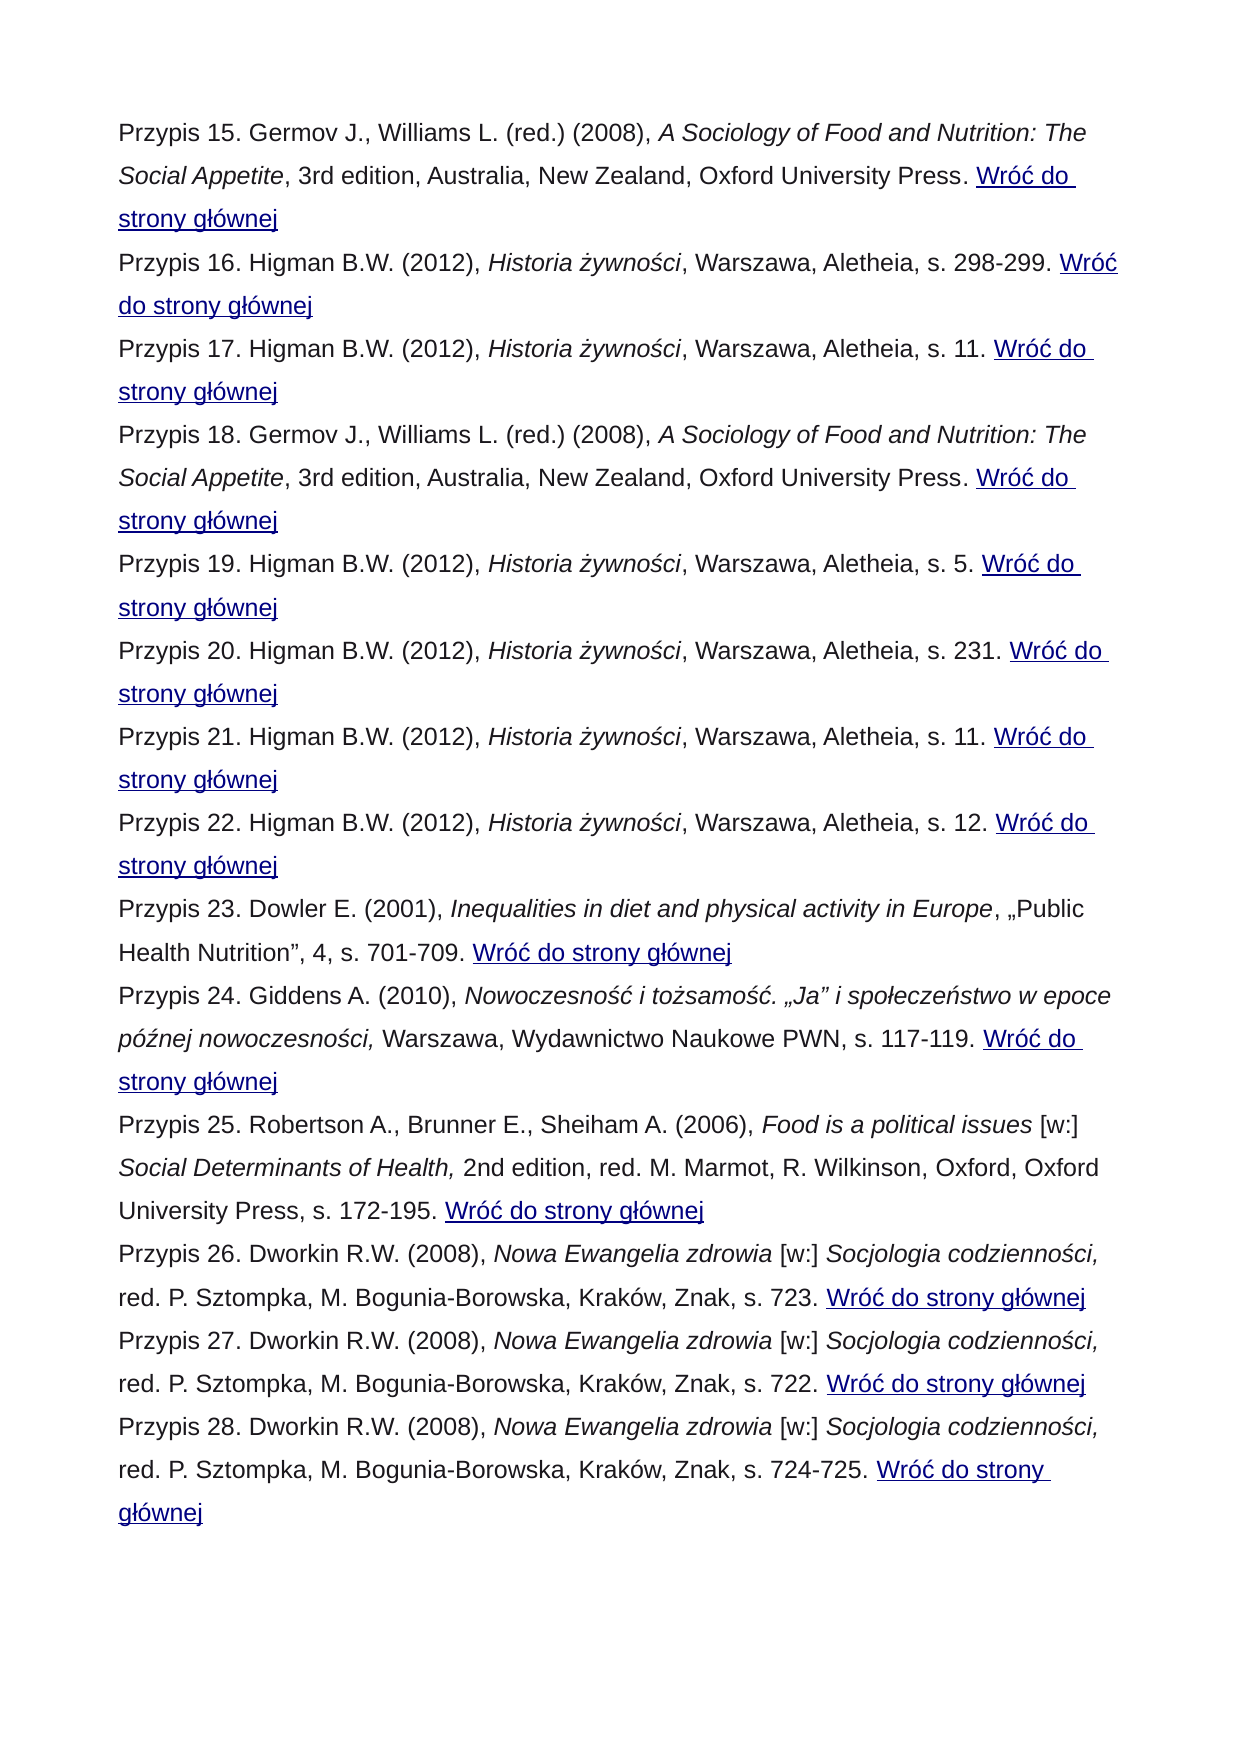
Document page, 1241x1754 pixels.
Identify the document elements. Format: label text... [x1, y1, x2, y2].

text Przypis 23. Dowler E. (2001), Inequalities in diet and physical activity in Europe, „Public Health Nutrition”, 4, s. 701-709. Wróć do strony głównej [118, 894, 1122, 966]
text Przypis 24. Giddens A. (2010), Nowoczesność i tożsamość. „Ja” i społeczeństwo w epoce późnej nowoczesności, Warszawa, Wydawnictwo Naukowe PWN, s. 117-119. Wróć do strony głównej [118, 981, 1122, 1096]
text Przypis 21. Higman B.W. (2012), Historia żywności, Warszawa, Aletheia, s. 11. Wróć do strony głównej [118, 722, 1122, 794]
text Przypis 20. Higman B.W. (2012), Historia żywności, Warszawa, Aletheia, s. 231. Wróć do strony głównej [118, 636, 1122, 707]
text Przypis 27. Dworkin R.W. (2008), Nowa Ewangelia zdrowia [w:] Socjologia codzienności, red. P. Sztompka, M. Bogunia-Borowska, Kraków, Znak, s. 722. Wróć do strony głównej [118, 1326, 1122, 1397]
text Przypis 16. Higman B.W. (2012), Historia żywności, Warszawa, Aletheia, s. 298-299. Wróć do strony głównej [118, 247, 1122, 319]
text Przypis 19. Higman B.W. (2012), Historia żywności, Warszawa, Aletheia, s. 5. Wróć do strony głównej [118, 549, 1122, 621]
text Przypis 26. Dworkin R.W. (2008), Nowa Ewangelia zdrowia [w:] Socjologia codzienności, red. P. Sztompka, M. Bogunia-Borowska, Kraków, Znak, s. 723. Wróć do strony głównej [118, 1239, 1122, 1311]
text Przypis 15. Germov J., Williams L. (red.) (2008), A Sociology of Food and Nutrition: The Social Appetite, 3rd edition, Australia, New Zealand, Oxford University Press. Wróć do strony głównej [118, 118, 1122, 233]
text Przypis 17. Higman B.W. (2012), Historia żywności, Warszawa, Aletheia, s. 11. Wróć do strony głównej [118, 334, 1122, 406]
text Przypis 22. Higman B.W. (2012), Historia żywności, Warszawa, Aletheia, s. 12. Wróć do strony głównej [118, 808, 1122, 880]
text Przypis 28. Dworkin R.W. (2008), Nowa Ewangelia zdrowia [w:] Socjologia codzienności, red. P. Sztompka, M. Bogunia-Borowska, Kraków, Znak, s. 724-725. Wróć do strony głównej [118, 1412, 1122, 1527]
text Przypis 18. Germov J., Williams L. (red.) (2008), A Sociology of Food and Nutrition: The Social Appetite, 3rd edition, Australia, New Zealand, Oxford University Press. Wróć do strony głównej [118, 420, 1122, 535]
text Przypis 25. Robertson A., Brunner E., Sheiham A. (2006), Food is a political issues [w:] Social Determinants of Health, 2nd edition, red. M. Marmot, R. Wilkinson, Oxford, Oxford University Press, s. 172-195. Wróć do strony głównej [118, 1110, 1122, 1225]
